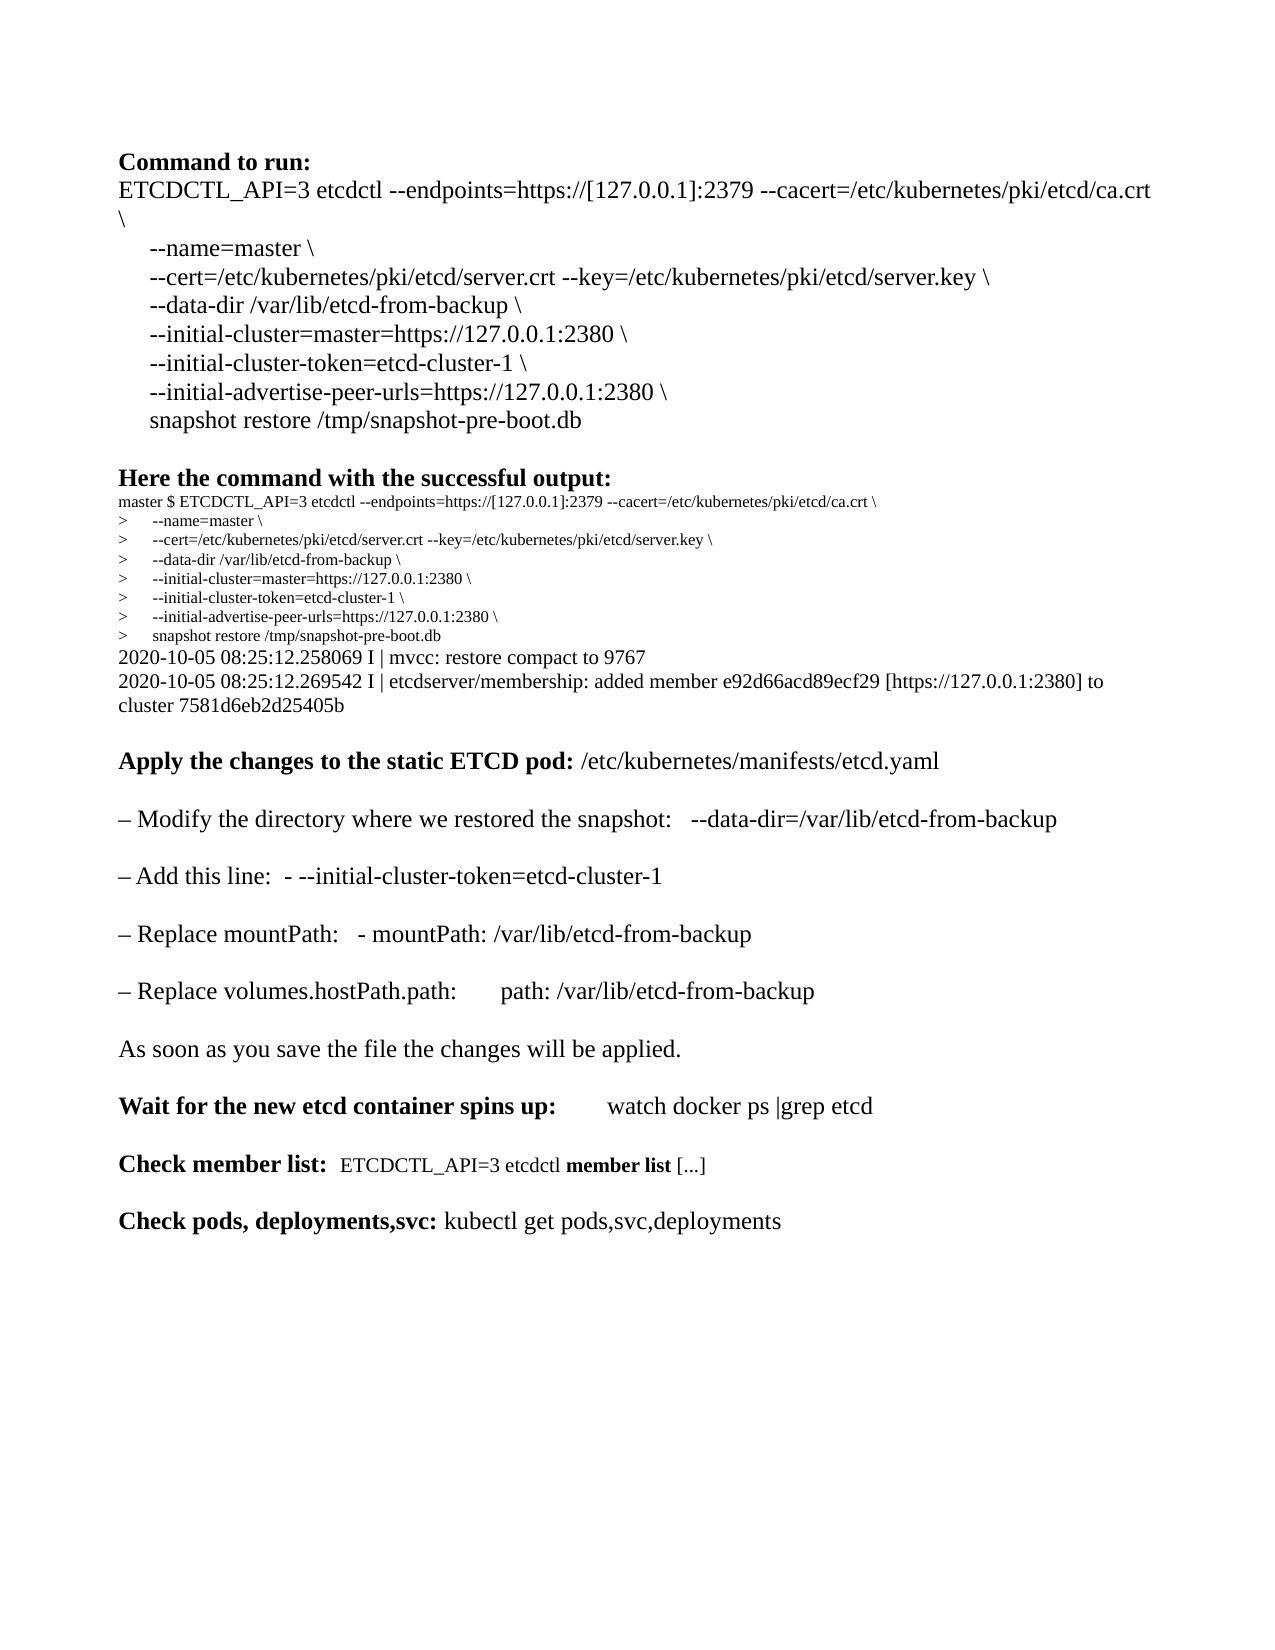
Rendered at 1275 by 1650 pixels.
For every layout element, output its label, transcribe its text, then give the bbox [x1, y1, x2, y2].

text snapshot restore /tmp/snapshot-pre-boot.db [118, 406, 1157, 434]
text > --name=master \ [118, 511, 1157, 530]
text Check member list: ETCDCTL_API=3 etcdctl member list [...] [118, 1149, 1157, 1177]
text Check pods, deployments,svc: kubectl get pods,svc,deployments [118, 1206, 1157, 1235]
text – Modify the directory where we restored the snapshot: --data-dir=/var/lib/etcd-from-backup [118, 804, 1157, 832]
text --initial-advertise-peer-urls=https://127.0.0.1:2380 \ [118, 377, 1157, 406]
text 2020-10-05 08:25:12.258069 I | mvcc: restore compact to 9767 [118, 645, 1157, 669]
text Command to run: [118, 147, 1157, 176]
text > --initial-cluster=master=https://127.0.0.1:2380 \ [118, 568, 1157, 588]
text Wait for the new etcd container spins up: watch docker ps |grep etcd [118, 1091, 1157, 1120]
text As soon as you save the file the changes will be applied. [118, 1034, 1157, 1062]
text > --initial-advertise-peer-urls=https://127.0.0.1:2380 \ [118, 607, 1157, 626]
text 2020-10-05 08:25:12.269542 I | etcdserver/membership: added member e92d66acd89ecf29 [https://127.0.0.1:2380] to cluster 7581d6eb2d25405b [118, 669, 1157, 717]
text --cert=/etc/kubernetes/pki/etcd/server.crt --key=/etc/kubernetes/pki/etcd/server.key \ [118, 262, 1157, 291]
text --name=master \ [118, 233, 1157, 262]
text > snapshot restore /tmp/snapshot-pre-boot.db [118, 626, 1157, 645]
text Apply the changes to the static ETCD pod: /etc/kubernetes/manifests/etcd.yaml [118, 746, 1157, 775]
text – Add this line: - --initial-cluster-token=etcd-cluster-1 [118, 861, 1157, 890]
text > --cert=/etc/kubernetes/pki/etcd/server.crt --key=/etc/kubernetes/pki/etcd/server.key \ [118, 530, 1157, 549]
text – Replace mountPath: - mountPath: /var/lib/etcd-from-backup [118, 919, 1157, 947]
text Here the command with the successful output: [118, 463, 1157, 492]
text > --initial-cluster-token=etcd-cluster-1 \ [118, 588, 1157, 607]
text ETCDCTL_API=3 etcdctl --endpoints=https://[127.0.0.1]:2379 --cacert=/etc/kubernetes/pki/etcd/ca.crt \ [118, 176, 1157, 233]
text --initial-cluster=master=https://127.0.0.1:2380 \ [118, 319, 1157, 348]
text master $ ETCDCTL_API=3 etcdctl --endpoints=https://[127.0.0.1]:2379 --cacert=/etc/kubernetes/pki/etcd/ca.crt \ [118, 492, 1157, 511]
text --data-dir /var/lib/etcd-from-backup \ [118, 291, 1157, 319]
text > --data-dir /var/lib/etcd-from-backup \ [118, 549, 1157, 568]
text – Replace volumes.hostPath.path: path: /var/lib/etcd-from-backup [118, 976, 1157, 1005]
text --initial-cluster-token=etcd-cluster-1 \ [118, 348, 1157, 377]
